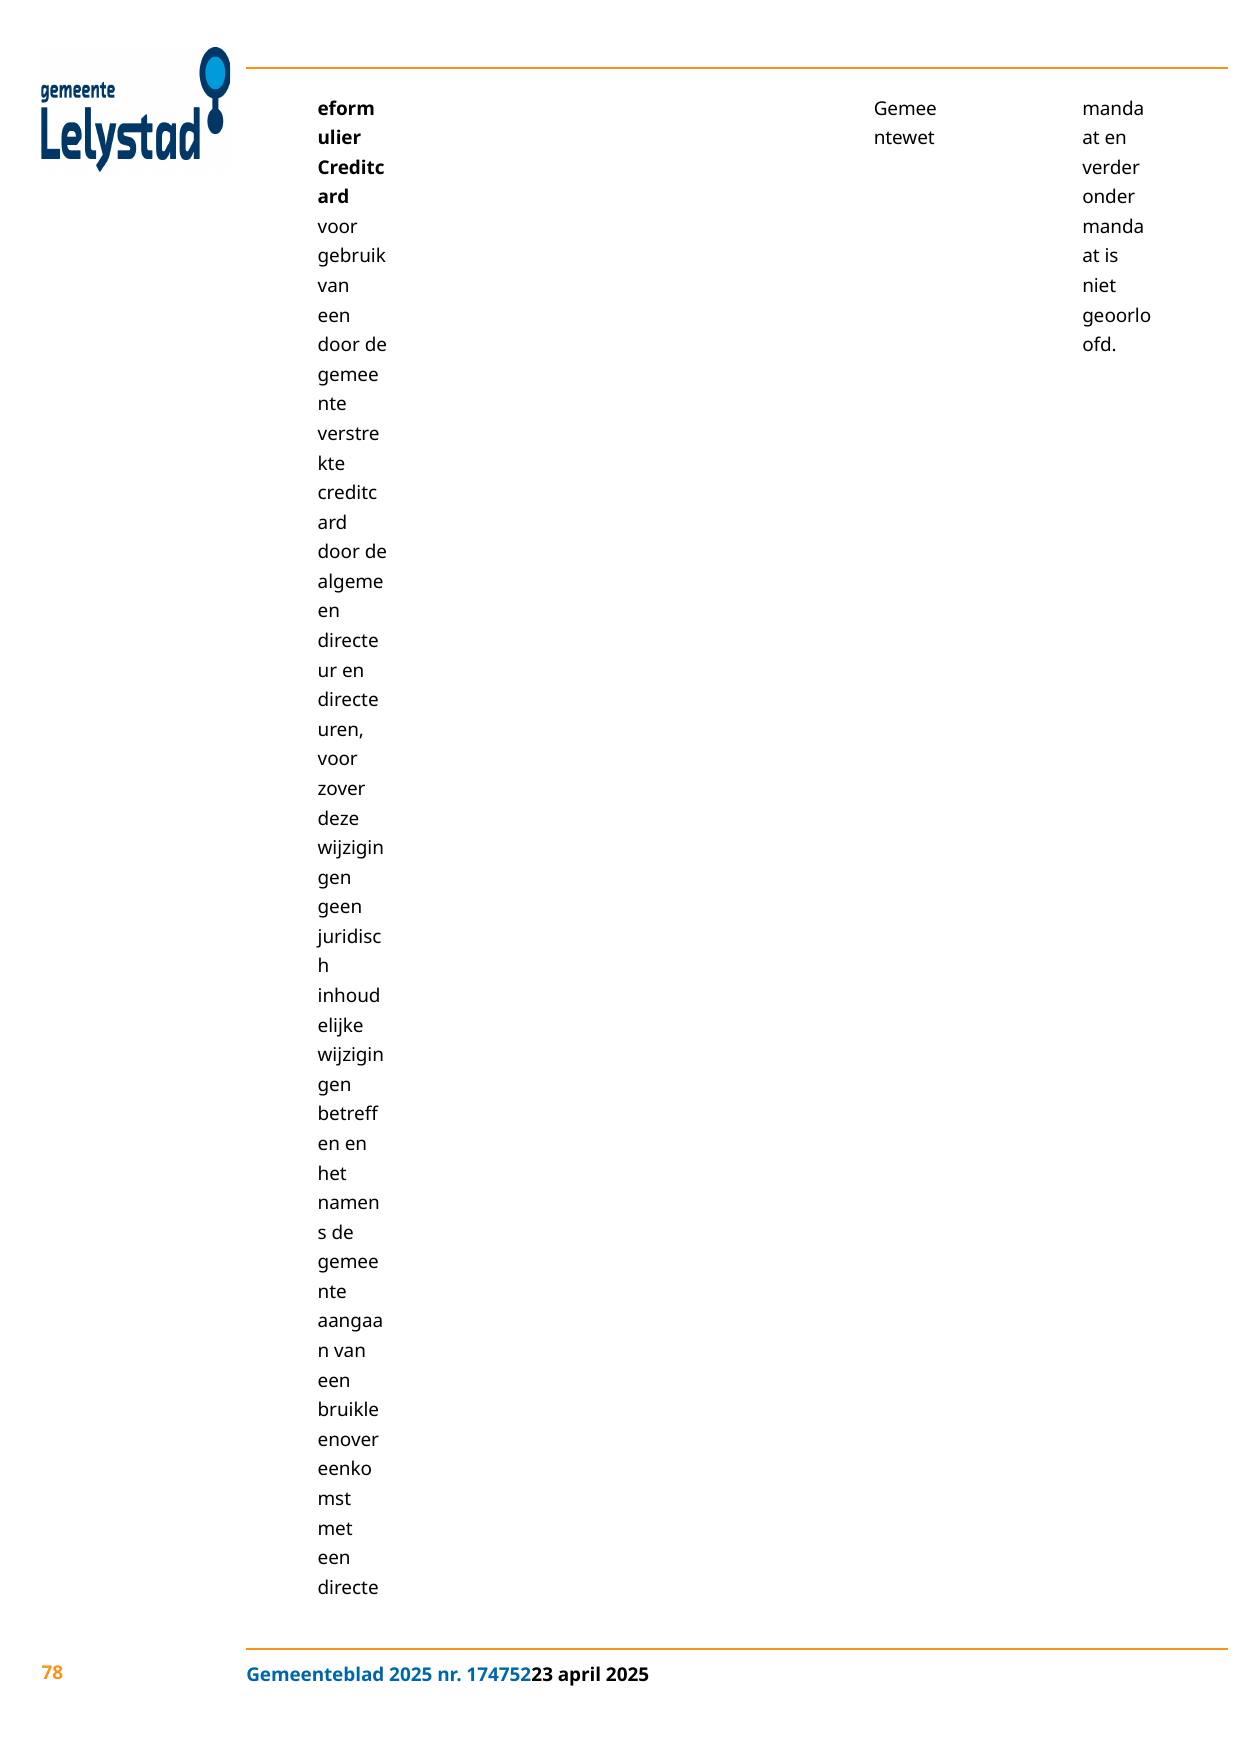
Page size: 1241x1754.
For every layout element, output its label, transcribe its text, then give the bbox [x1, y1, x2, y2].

table_cell [1013, 95, 1082, 1600]
table_cell [735, 95, 804, 1600]
table_cell mandaat en verder ondermandaat is niet geoorloofd. [1082, 95, 1152, 1600]
table_cell [526, 95, 596, 1600]
table_cell [248, 95, 317, 1600]
table_cell [596, 95, 665, 1600]
table_cell [665, 95, 734, 1600]
table_cell [387, 95, 456, 1600]
table_cell [943, 95, 1013, 1600]
table_cell [456, 95, 526, 1600]
table_cell [804, 95, 873, 1600]
picture [41, 47, 231, 172]
table_cell Gemeentewet [874, 95, 943, 1600]
table_cell eformulier Creditcard voor gebruik van een door de gemeente verstrekte creditcard door de algemeen directeur en directeuren, voor zover deze wijzigingen geen juridisch inhoudelijke wijzigingen betreffen en het namens de gemeente aangaan van een bruikleenovereenkomst met een directe [318, 95, 387, 1600]
